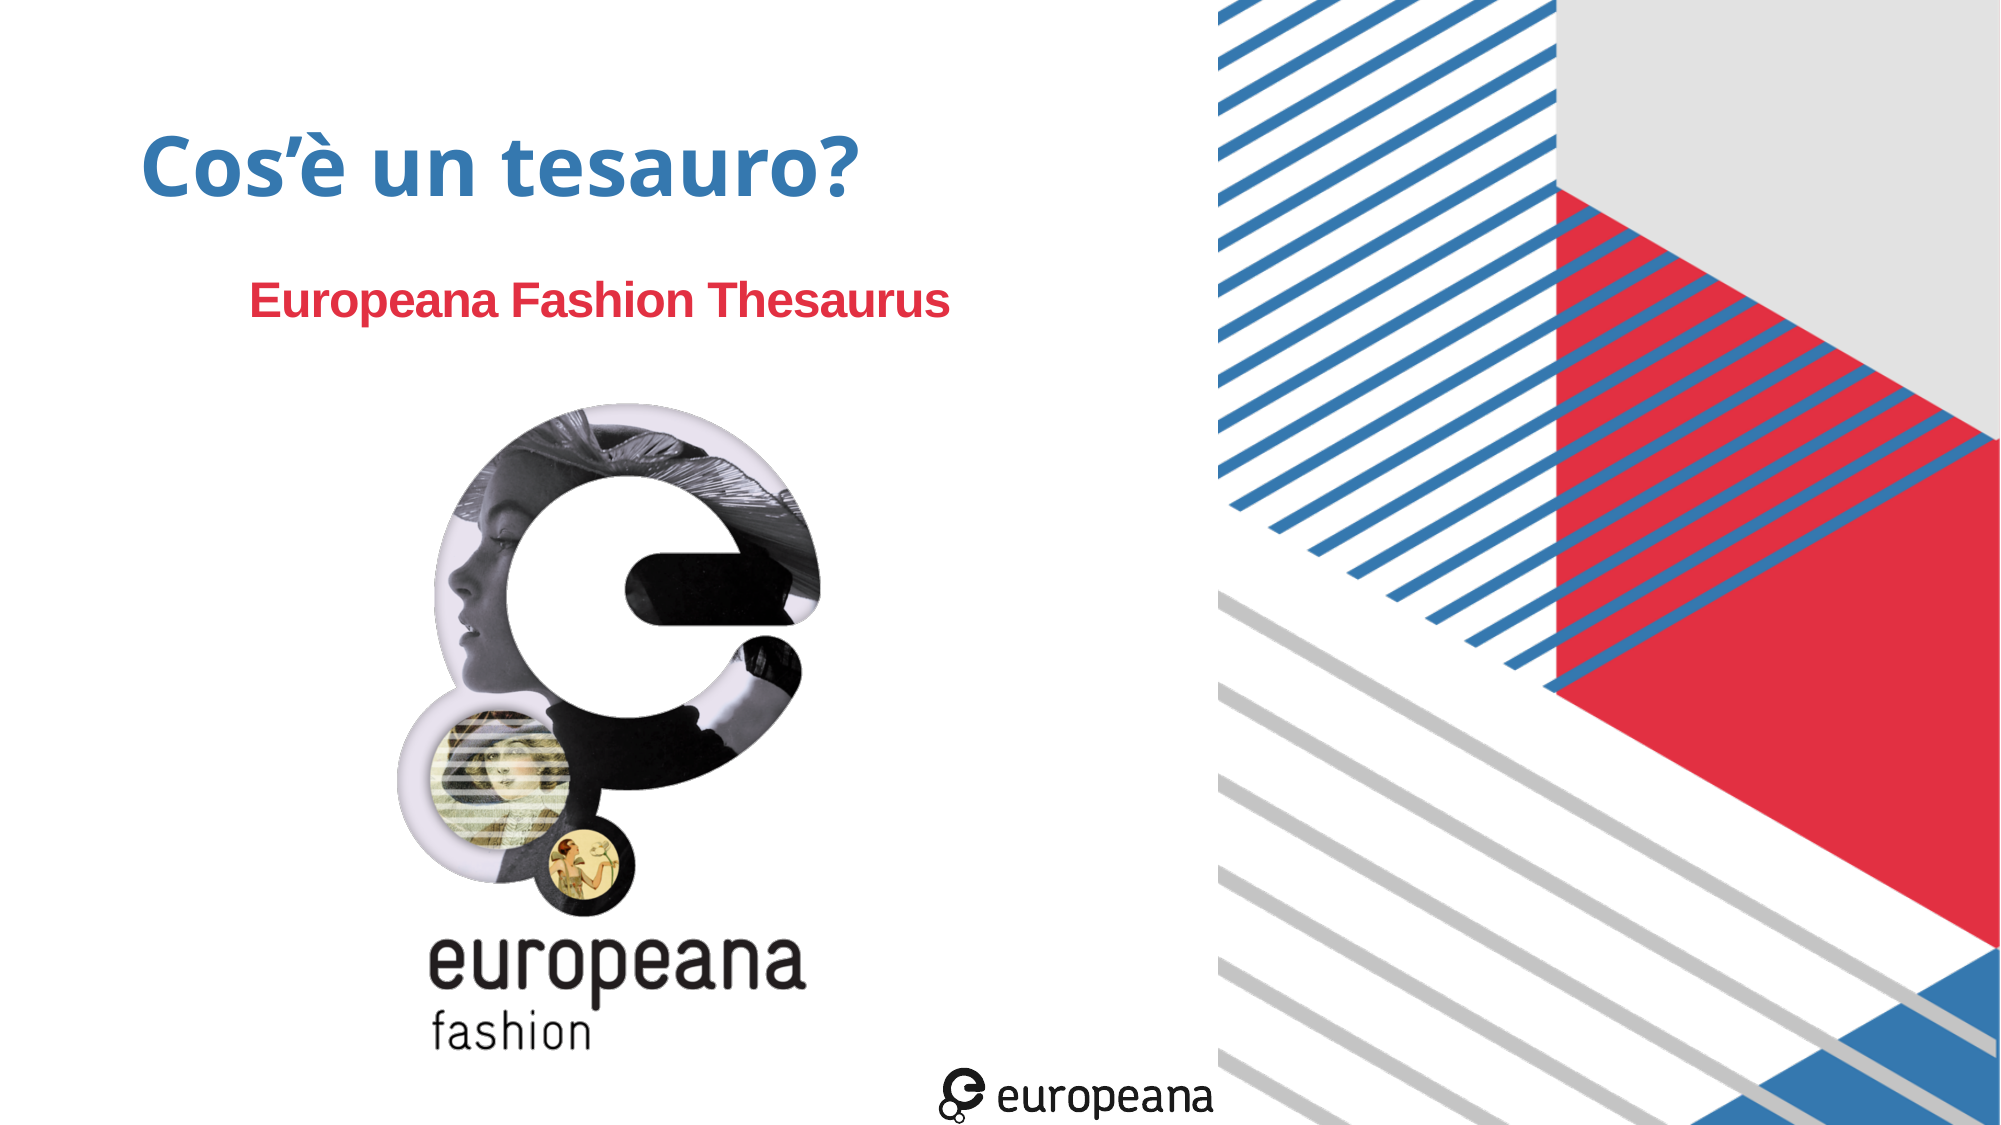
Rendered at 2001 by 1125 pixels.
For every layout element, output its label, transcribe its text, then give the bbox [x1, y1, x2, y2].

picture [274, 357, 912, 1098]
title Europeana Fashion Thesaurus [0, 267, 1201, 338]
title Cos’è un tesauro? [125, 117, 1188, 267]
picture [937, 1065, 1216, 1125]
picture [1218, 0, 2000, 1125]
